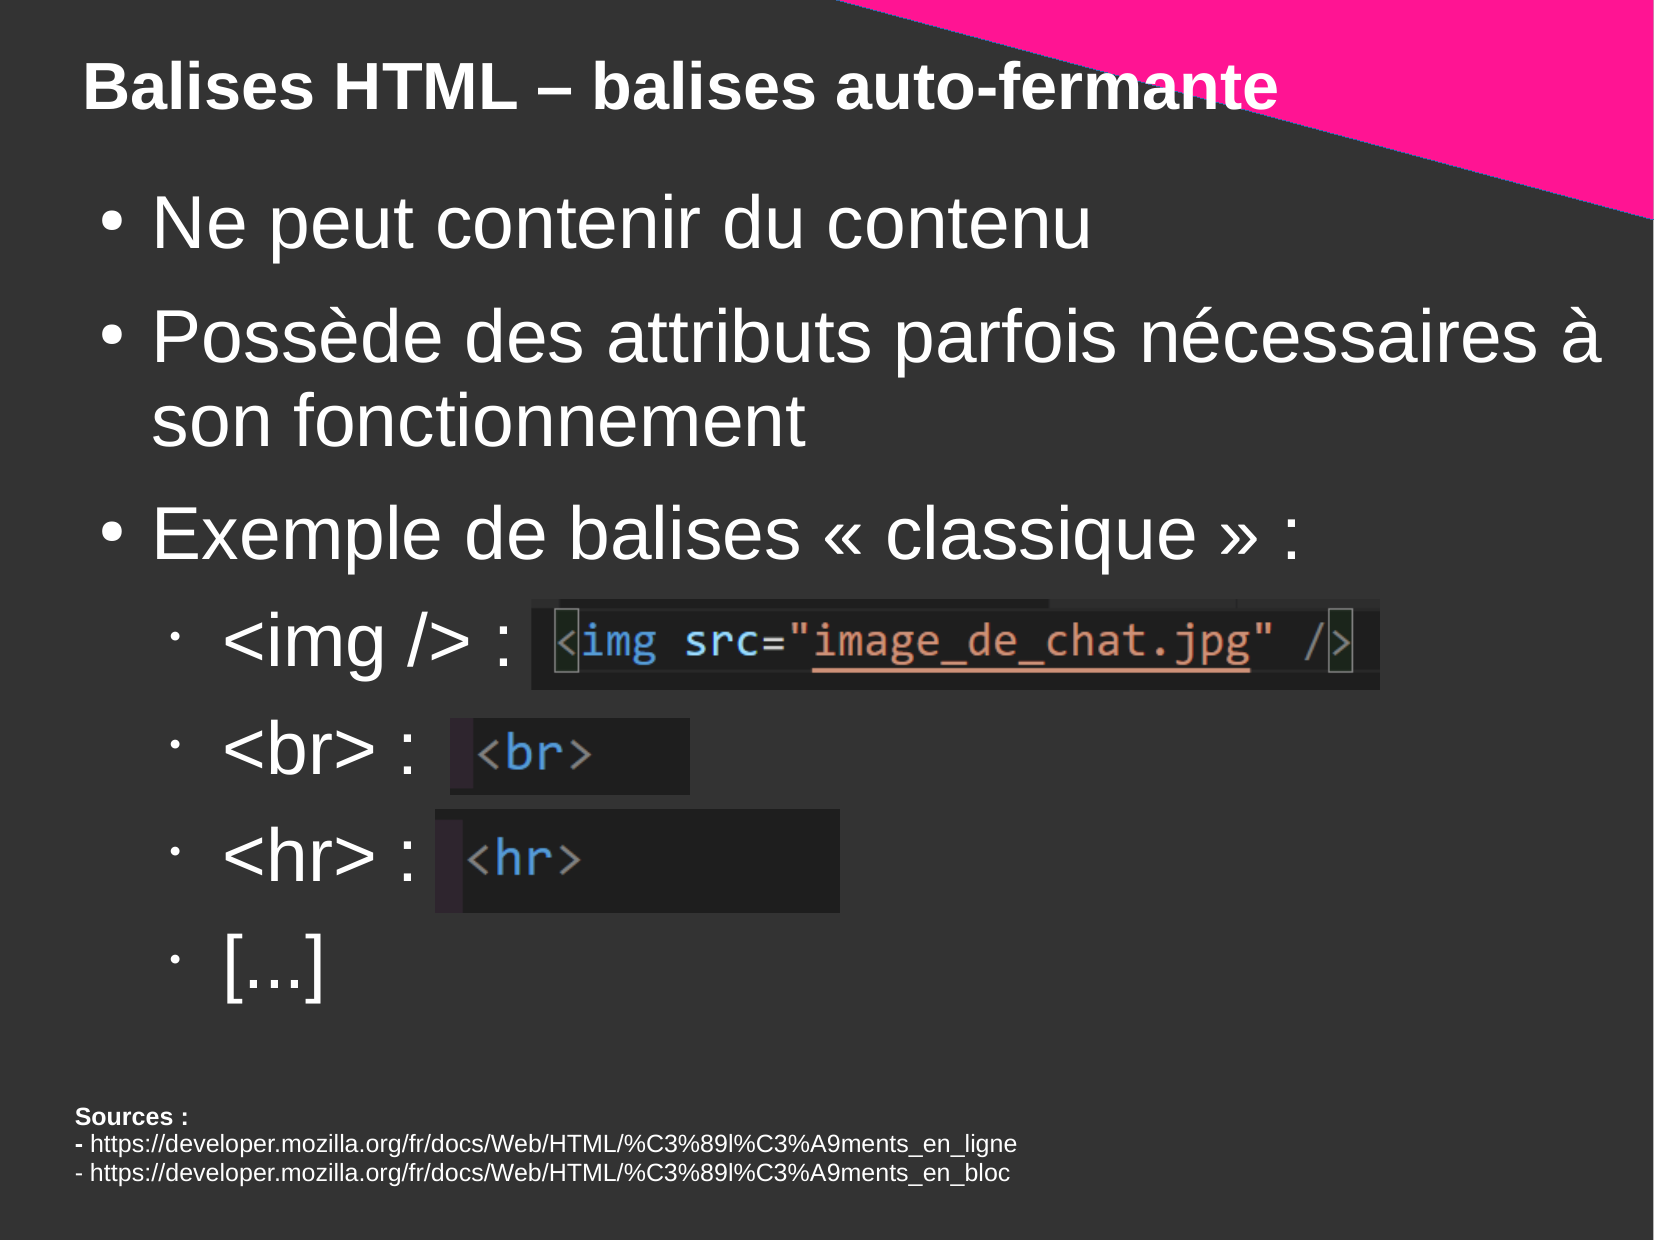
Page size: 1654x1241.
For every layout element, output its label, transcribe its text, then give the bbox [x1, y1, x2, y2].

title Balises HTML – balises auto-fermante [82, 49, 1571, 162]
text_box [836, 0, 1654, 220]
picture [450, 718, 690, 795]
text_box Sources : - https://developer.mozilla.org/fr/docs/Web/HTML/%C3%89l%C3%A9ments_en_ligne - https://developer.mozilla.org/fr/docs/Web/HTML/%C3%89l%C3%A9ments_en_bloc [59, 1094, 1546, 1227]
picture [435, 809, 840, 914]
picture [531, 599, 1380, 690]
list Ne peut contenir du contenu Possède des attributs parfois nécessaires à son fonctionnement Exemple de balises « classique » : <img /> : <br> : <hr> : [...] [80, 180, 1620, 1035]
